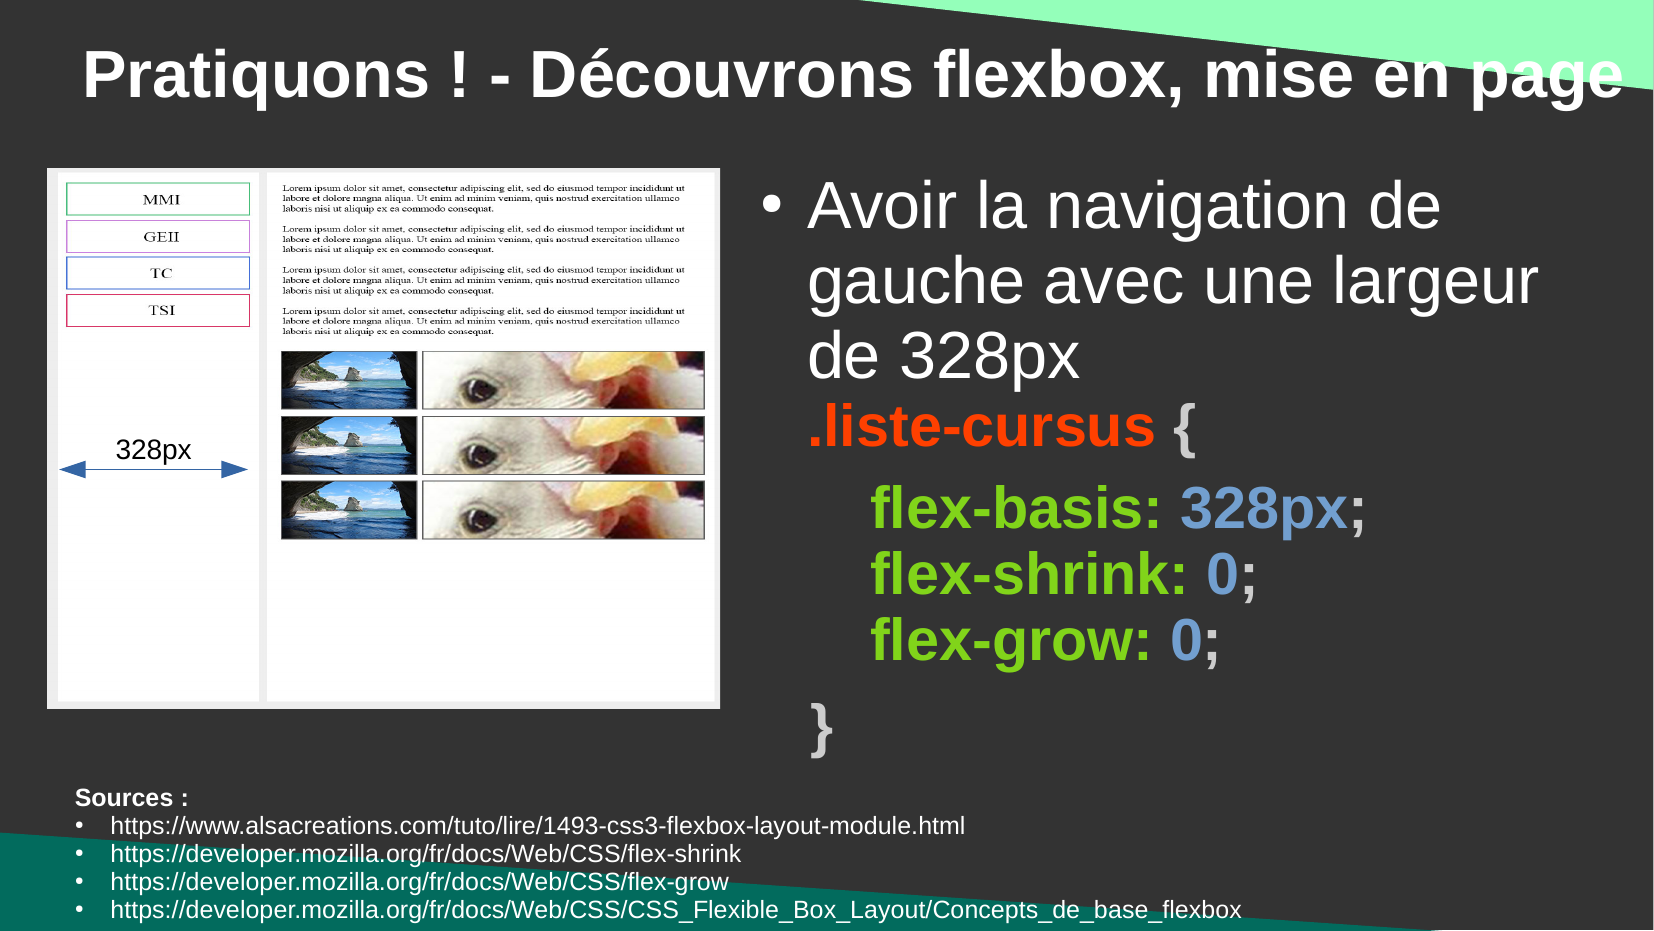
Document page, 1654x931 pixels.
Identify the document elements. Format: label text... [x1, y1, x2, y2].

text_box 328px [82, 426, 225, 473]
title Pratiquons ! - Découvrons flexbox, mise en page [82, 37, 1630, 112]
picture [47, 168, 721, 709]
text_box Sources : https://www.alsacreations.com/tuto/lire/1493-css3-flexbox-layout-module.html https://developer.mozilla.org/fr/docs/Web/CSS/flex-shrink https://developer.mozilla.org/fr/docs/Web/CSS/flex-grow https://developer.mozilla.org/fr/docs/Web/CSS/CSS_Flexible_Box_Layout/Concepts_de_base_flexbox [60, 776, 1546, 931]
list Avoir la navigation de gauche avec une largeur de 328px .liste-cursus { flex-basis: 328px; flex-shrink: 0; flex-grow: 0; } [744, 168, 1619, 762]
text_box [858, 0, 1654, 90]
